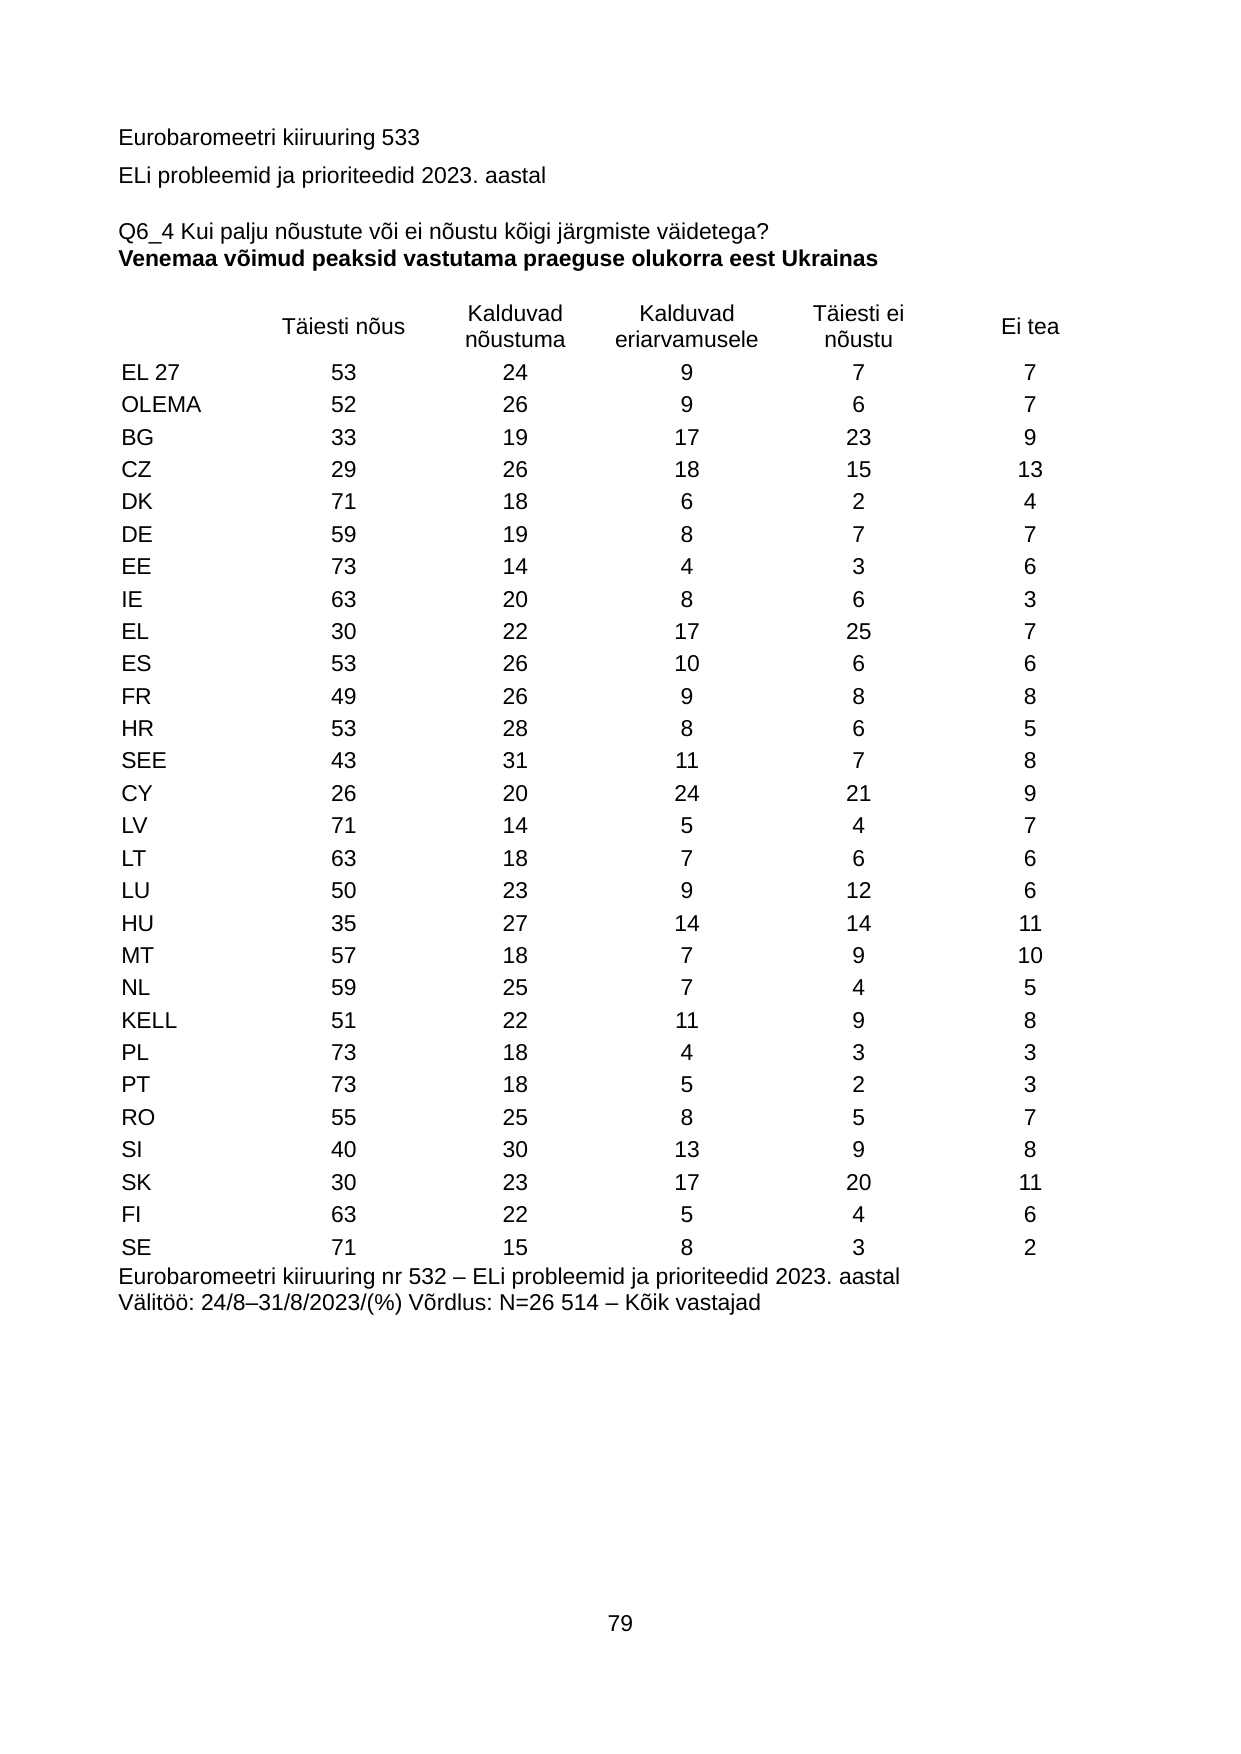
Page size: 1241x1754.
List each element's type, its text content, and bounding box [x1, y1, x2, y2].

table_cell 11 [944, 1166, 1116, 1198]
table_cell 9 [601, 874, 773, 906]
table_cell 63 [258, 842, 429, 874]
table_cell 3 [944, 1069, 1116, 1101]
table_cell 59 [258, 971, 429, 1004]
table_cell 43 [258, 745, 429, 777]
table_cell 24 [429, 356, 601, 388]
text Välitöö: 24/8–31/8/2023/(%) Võrdlus: N=26 514 – Kõik vastajad [118, 1289, 1122, 1316]
table_cell 31 [429, 745, 601, 777]
table_cell 53 [258, 647, 429, 680]
table_cell 4 [773, 1198, 944, 1230]
table_cell LT [118, 842, 258, 874]
table_cell 8 [944, 745, 1116, 777]
table_cell 6 [773, 388, 944, 421]
table_cell 10 [601, 647, 773, 680]
text Q6_4 Kui palju nõustute või ei nõustu kõigi järgmiste väidetega? [118, 218, 1122, 244]
table_cell KELL [118, 1004, 258, 1036]
table_cell BG [118, 421, 258, 453]
table_cell 2 [944, 1230, 1116, 1263]
table_cell 29 [258, 453, 429, 485]
table_cell 9 [773, 939, 944, 971]
table_cell 25 [773, 615, 944, 647]
table_cell EL 27 [118, 356, 258, 388]
table_cell 7 [601, 939, 773, 971]
table_cell HR [118, 712, 258, 744]
text Venemaa võimud peaksid vastutama praeguse olukorra eest Ukrainas [118, 244, 1122, 271]
table_cell 18 [601, 453, 773, 485]
table_cell 26 [429, 453, 601, 485]
table_cell 8 [944, 680, 1116, 712]
table_cell 26 [429, 680, 601, 712]
table_cell 9 [601, 388, 773, 421]
table_cell 71 [258, 485, 429, 518]
table_cell 15 [429, 1230, 601, 1263]
table_cell 73 [258, 1036, 429, 1068]
table_cell 18 [429, 939, 601, 971]
table_cell 8 [601, 518, 773, 550]
table_cell 40 [258, 1133, 429, 1166]
table_cell CZ [118, 453, 258, 485]
table_cell 5 [601, 1069, 773, 1101]
table_cell 8 [944, 1004, 1116, 1036]
table_cell 71 [258, 809, 429, 842]
table_cell 10 [944, 939, 1116, 971]
table_cell 6 [944, 647, 1116, 680]
table_cell NL [118, 971, 258, 1004]
table_cell 6 [944, 874, 1116, 906]
table_cell 18 [429, 485, 601, 518]
text Eurobaromeetri kiiruuring nr 532 – ELi probleemid ja prioriteedid 2023. aastal [118, 1263, 1122, 1289]
table_cell 8 [944, 1133, 1116, 1166]
table_cell 63 [258, 1198, 429, 1230]
table_cell 17 [601, 421, 773, 453]
table_cell 30 [429, 1133, 601, 1166]
table_cell 27 [429, 906, 601, 939]
table_cell 9 [773, 1004, 944, 1036]
table_cell 13 [944, 453, 1116, 485]
table_cell 30 [258, 1166, 429, 1198]
table_cell HU [118, 906, 258, 939]
table_cell 11 [944, 906, 1116, 939]
table_cell 7 [944, 388, 1116, 421]
table_cell SE [118, 1230, 258, 1263]
table_cell 28 [429, 712, 601, 744]
table_cell 3 [773, 1230, 944, 1263]
table_cell 21 [773, 777, 944, 809]
table_cell 17 [601, 1166, 773, 1198]
table_cell 7 [944, 1101, 1116, 1133]
table_cell 7 [944, 615, 1116, 647]
table_cell 9 [601, 680, 773, 712]
table_cell 17 [601, 615, 773, 647]
table_cell 6 [601, 485, 773, 518]
table_cell 7 [601, 842, 773, 874]
table_cell 8 [601, 1101, 773, 1133]
table_header Ei tea [944, 297, 1116, 356]
table_cell 11 [601, 1004, 773, 1036]
table_cell 12 [773, 874, 944, 906]
table_cell 8 [601, 1230, 773, 1263]
table_cell 18 [429, 1036, 601, 1068]
table_cell 6 [773, 647, 944, 680]
table_cell 8 [601, 583, 773, 615]
table_cell 14 [429, 809, 601, 842]
table_cell 63 [258, 583, 429, 615]
table_cell 50 [258, 874, 429, 906]
table_cell 3 [944, 583, 1116, 615]
table_cell FR [118, 680, 258, 712]
table_cell 7 [773, 518, 944, 550]
table_cell EL [118, 615, 258, 647]
table_cell 35 [258, 906, 429, 939]
table_cell 23 [773, 421, 944, 453]
table_cell 20 [429, 777, 601, 809]
table_cell RO [118, 1101, 258, 1133]
table_cell MT [118, 939, 258, 971]
table_cell DK [118, 485, 258, 518]
table_cell 2 [773, 485, 944, 518]
table_cell 4 [773, 809, 944, 842]
table_cell PT [118, 1069, 258, 1101]
table_cell 3 [773, 1036, 944, 1068]
table_cell 20 [773, 1166, 944, 1198]
table_cell 7 [601, 971, 773, 1004]
table_cell 14 [773, 906, 944, 939]
table_cell 49 [258, 680, 429, 712]
table_cell 5 [944, 971, 1116, 1004]
table_cell LU [118, 874, 258, 906]
table_cell PL [118, 1036, 258, 1068]
table_cell 73 [258, 1069, 429, 1101]
table_cell 4 [601, 550, 773, 582]
table_cell 24 [601, 777, 773, 809]
table_cell 3 [773, 550, 944, 582]
table_cell 9 [601, 356, 773, 388]
table_cell 6 [773, 712, 944, 744]
table_cell 14 [429, 550, 601, 582]
table_cell 22 [429, 1198, 601, 1230]
table_cell 6 [773, 842, 944, 874]
table_cell 13 [601, 1133, 773, 1166]
table_cell 30 [258, 615, 429, 647]
table_cell 33 [258, 421, 429, 453]
table_cell 19 [429, 518, 601, 550]
table_cell 18 [429, 1069, 601, 1101]
table_cell LV [118, 809, 258, 842]
table_cell 15 [773, 453, 944, 485]
table_cell 57 [258, 939, 429, 971]
table_cell DE [118, 518, 258, 550]
table_cell 6 [944, 842, 1116, 874]
table_cell 55 [258, 1101, 429, 1133]
table_cell 2 [773, 1069, 944, 1101]
table_cell 7 [944, 356, 1116, 388]
table_cell 26 [429, 388, 601, 421]
table_cell 14 [601, 906, 773, 939]
table_cell 20 [429, 583, 601, 615]
table_cell 22 [429, 615, 601, 647]
table_cell FI [118, 1198, 258, 1230]
table_cell 19 [429, 421, 601, 453]
table_cell 4 [944, 485, 1116, 518]
table_cell 6 [944, 1198, 1116, 1230]
table_cell ES [118, 647, 258, 680]
table_cell 18 [429, 842, 601, 874]
table_cell 7 [944, 809, 1116, 842]
table_cell 73 [258, 550, 429, 582]
table_cell 5 [601, 809, 773, 842]
table_cell IE [118, 583, 258, 615]
table_cell 11 [601, 745, 773, 777]
table_cell 23 [429, 1166, 601, 1198]
table_cell 7 [773, 745, 944, 777]
table_cell 9 [773, 1133, 944, 1166]
table_cell 4 [601, 1036, 773, 1068]
table_cell 59 [258, 518, 429, 550]
table_cell SK [118, 1166, 258, 1198]
table_cell 5 [944, 712, 1116, 744]
table_cell CY [118, 777, 258, 809]
table_header Täiesti nõus [258, 297, 429, 356]
table_cell 26 [429, 647, 601, 680]
table_cell 51 [258, 1004, 429, 1036]
table_cell EE [118, 550, 258, 582]
table_cell 53 [258, 356, 429, 388]
table_cell 25 [429, 1101, 601, 1133]
table_header [118, 297, 258, 356]
table_cell 8 [773, 680, 944, 712]
table_cell 22 [429, 1004, 601, 1036]
table_cell 71 [258, 1230, 429, 1263]
table_header Kalduvad eriarvamusele [601, 297, 773, 356]
table_cell 9 [944, 777, 1116, 809]
table_cell 8 [601, 712, 773, 744]
table_cell SEE [118, 745, 258, 777]
table_header Täiesti ei nõustu [773, 297, 944, 356]
table_cell 9 [944, 421, 1116, 453]
table_cell 6 [773, 583, 944, 615]
table_cell OLEMA [118, 388, 258, 421]
table_cell 7 [773, 356, 944, 388]
table_cell 26 [258, 777, 429, 809]
table_cell 5 [773, 1101, 944, 1133]
table_cell 4 [773, 971, 944, 1004]
table_cell 7 [944, 518, 1116, 550]
table_cell 5 [601, 1198, 773, 1230]
table_header Kalduvad nõustuma [429, 297, 601, 356]
table_cell 53 [258, 712, 429, 744]
table_cell 25 [429, 971, 601, 1004]
table_cell 3 [944, 1036, 1116, 1068]
table_cell 23 [429, 874, 601, 906]
table_cell SI [118, 1133, 258, 1166]
table_cell 52 [258, 388, 429, 421]
table_cell 6 [944, 550, 1116, 582]
